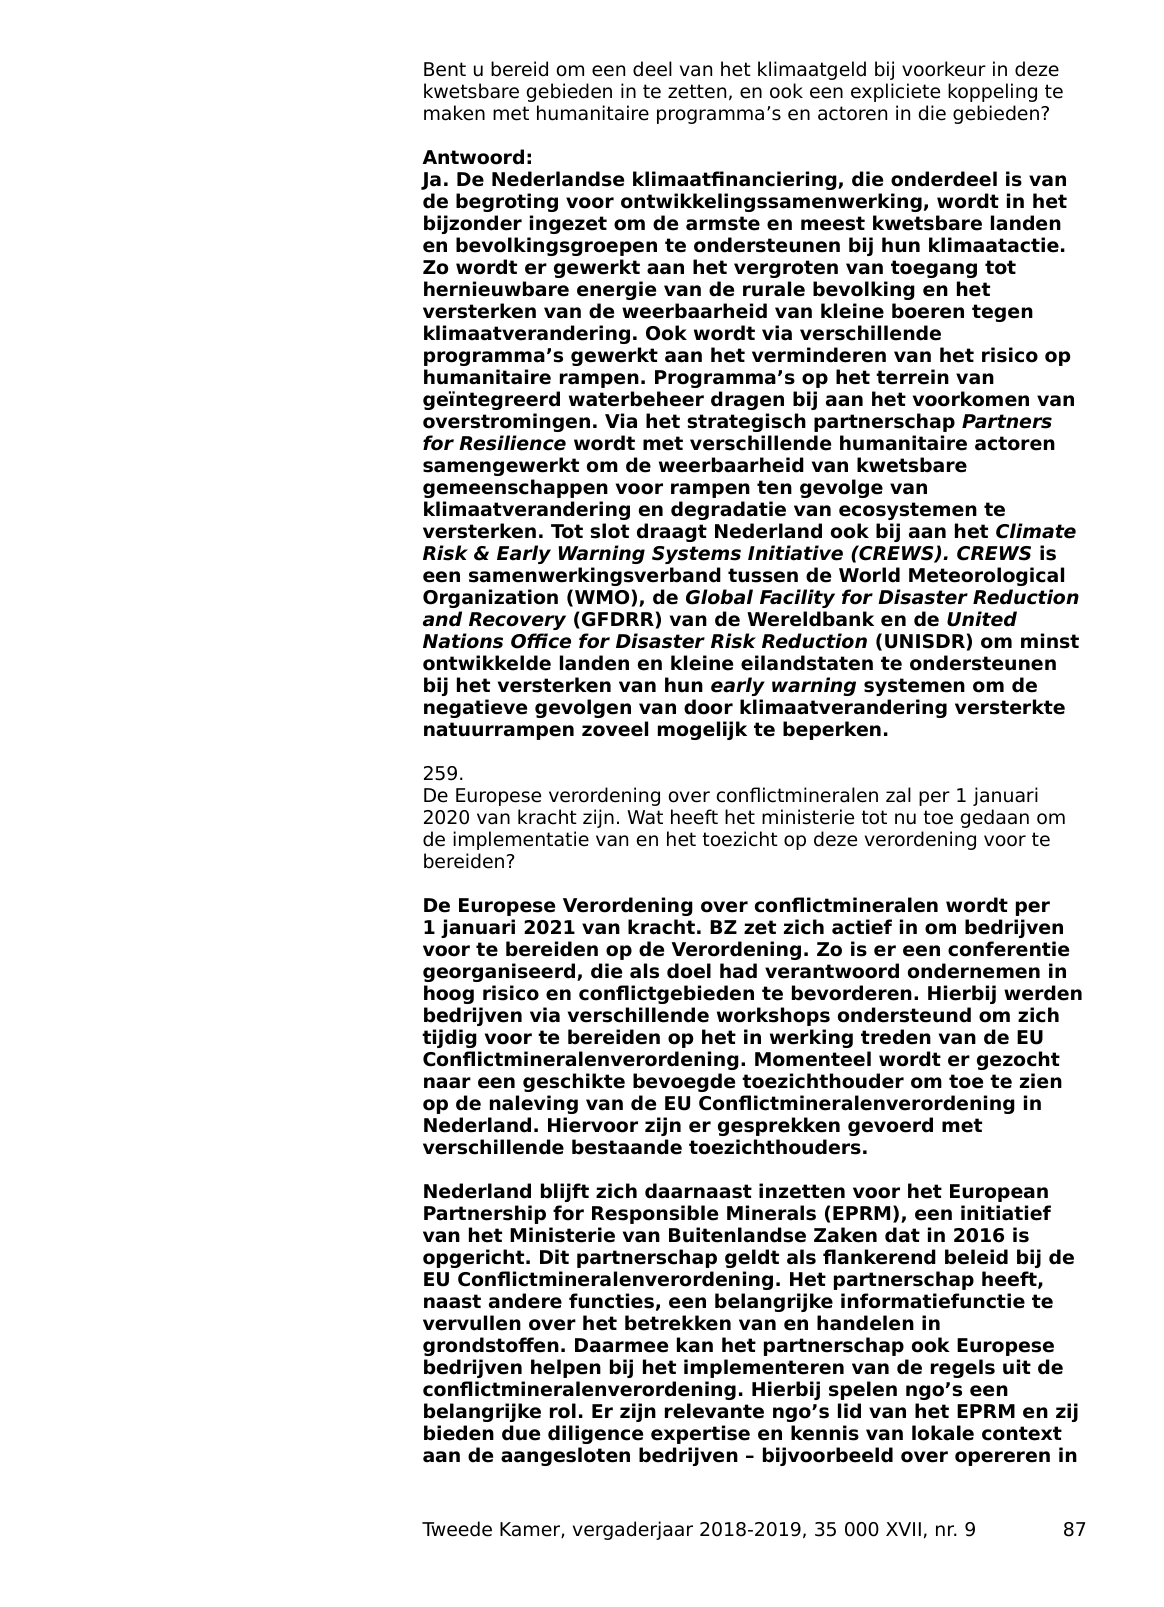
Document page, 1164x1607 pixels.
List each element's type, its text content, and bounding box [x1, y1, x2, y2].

text De Europese Verordening over conflictmineralen wordt per 1 januari 2021 van kracht. BZ zet zich actief in om bedrijven voor te bereiden op de Verordening. Zo is er een conferentie georganiseerd, die als doel had verantwoord ondernemen in hoog risico en conflictgebieden te bevorderen. Hierbij werden bedrijven via verschillende workshops ondersteund om zich tijdig voor te bereiden op het in werking treden van de EU Conflictmineralenverordening. Momenteel wordt er gezocht naar een geschikte bevoegde toezichthouder om toe te zien op de naleving van de EU Conflictmineralenverordening in Nederland. Hiervoor zijn er gesprekken gevoerd met verschillende bestaande toezichthouders. [422, 895, 1087, 1159]
text Antwoord: [422, 147, 1087, 169]
text De Europese verordening over conflictmineralen zal per 1 januari 2020 van kracht zijn. Wat heeft het ministerie tot nu toe gedaan om de implementatie van en het toezicht op deze verordening voor te bereiden? [422, 785, 1087, 873]
text Nederland blijft zich daarnaast inzetten voor het European Partnership for Responsible Minerals (EPRM), een initiatief van het Ministerie van Buitenlandse Zaken dat in 2016 is opgericht. Dit partnerschap geldt als flankerend beleid bij de EU Conflictmineralenverordening. Het partnerschap heeft, naast andere functies, een belangrijke informatiefunctie te vervullen over het betrekken van en handelen in grondstoffen. Daarmee kan het partnerschap ook Europese bedrijven helpen bij het implementeren van de regels uit de conflictmineralenverordening. Hierbij spelen ngo’s een belangrijke rol. Er zijn relevante ngo’s lid van het EPRM en zij bieden due diligence expertise en kennis van lokale context aan de aangesloten bedrijven – bijvoorbeeld over opereren in [422, 1181, 1087, 1467]
text Ja. De Nederlandse klimaatfinanciering, die onderdeel is van de begroting voor ontwikkelingssamenwerking, wordt in het bijzonder ingezet om de armste en meest kwetsbare landen en bevolkingsgroepen te ondersteunen bij hun klimaatactie. Zo wordt er gewerkt aan het vergroten van toegang tot hernieuwbare energie van de rurale bevolking en het versterken van de weerbaarheid van kleine boeren tegen klimaatverandering. Ook wordt via verschillende programma’s gewerkt aan het verminderen van het risico op humanitaire rampen. Programma’s op het terrein van geïntegreerd waterbeheer dragen bij aan het voorkomen van overstromingen. Via het strategisch partnerschap Partners for Resilience wordt met verschillende humanitaire actoren samengewerkt om de weerbaarheid van kwetsbare gemeenschappen voor rampen ten gevolge van klimaatverandering en degradatie van ecosystemen te versterken. Tot slot draagt Nederland ook bij aan het Climate Risk & Early Warning Systems Initiative (CREWS). CREWS is een samenwerkingsverband tussen de World Meteorological Organization (WMO), de Global Facility for Disaster Reduction and Recovery (GFDRR) van de Wereldbank en de United Nations Office for Disaster Risk Reduction (UNISDR) om minst ontwikkelde landen en kleine eilandstaten te ondersteunen bij het versterken van hun early warning systemen om de negatieve gevolgen van door klimaatverandering versterkte natuurrampen zoveel mogelijk te beperken. [422, 169, 1087, 741]
text Bent u bereid om een deel van het klimaatgeld bij voorkeur in deze kwetsbare gebieden in te zetten, en ook een expliciete koppeling te maken met humanitaire programma’s en actoren in die gebieden? [422, 59, 1087, 125]
text 259. [422, 763, 1087, 785]
